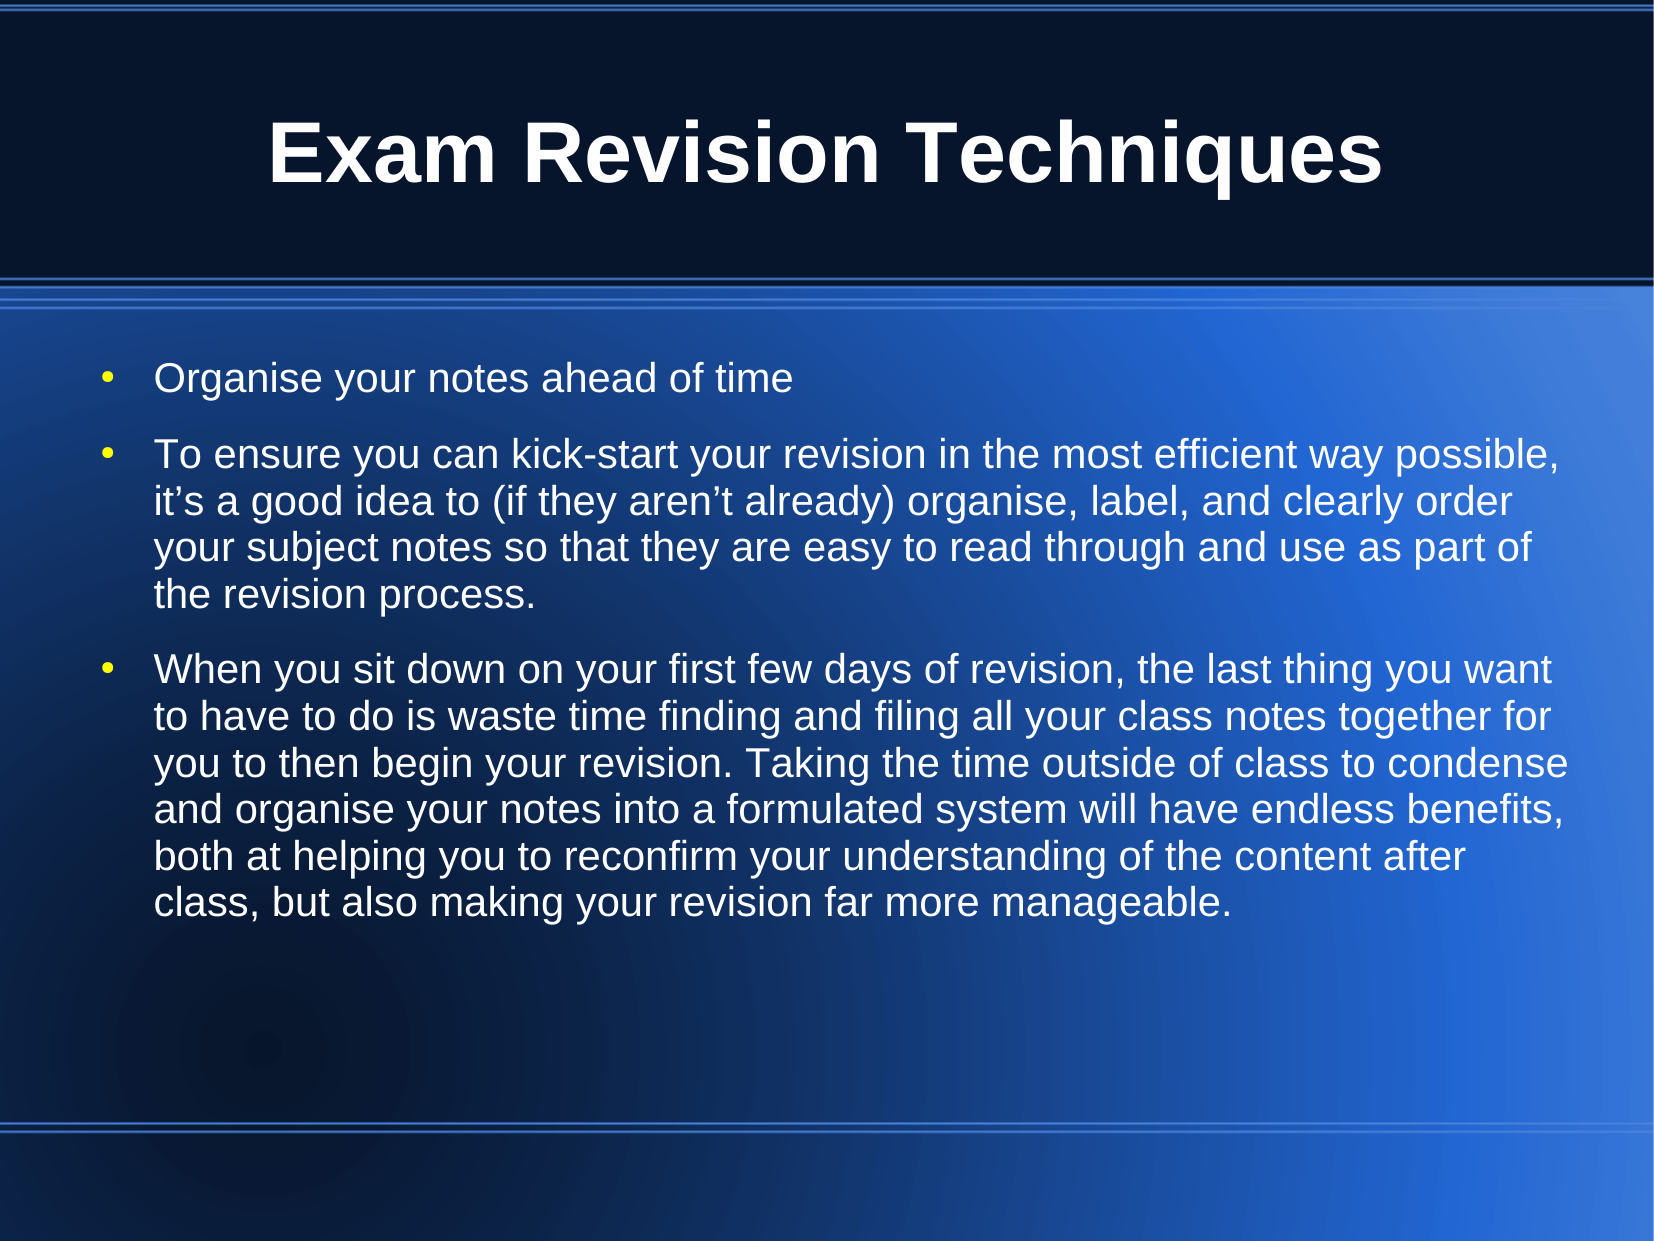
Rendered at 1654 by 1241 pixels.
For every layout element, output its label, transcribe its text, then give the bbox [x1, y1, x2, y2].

title Exam Revision Techniques [82, 49, 1571, 257]
list Organise your notes ahead of time To ensure you can kick-start your revision in the most efficient way possible, it’s a good idea to (if they aren’t already) organise, label, and clearly order your subject notes so that they are easy to read through and use as part of the revision process. When you sit down on your first few days of revision, the last thing you want to have to do is waste time finding and filing all your class notes together for you to then begin your revision. Taking the time outside of class to condense and organise your notes into a formulated system will have endless benefits, both at helping you to reconfirm your understanding of the content after class, but also making your revision far more manageable. [82, 355, 1571, 1058]
picture [0, 0, 1654, 1241]
